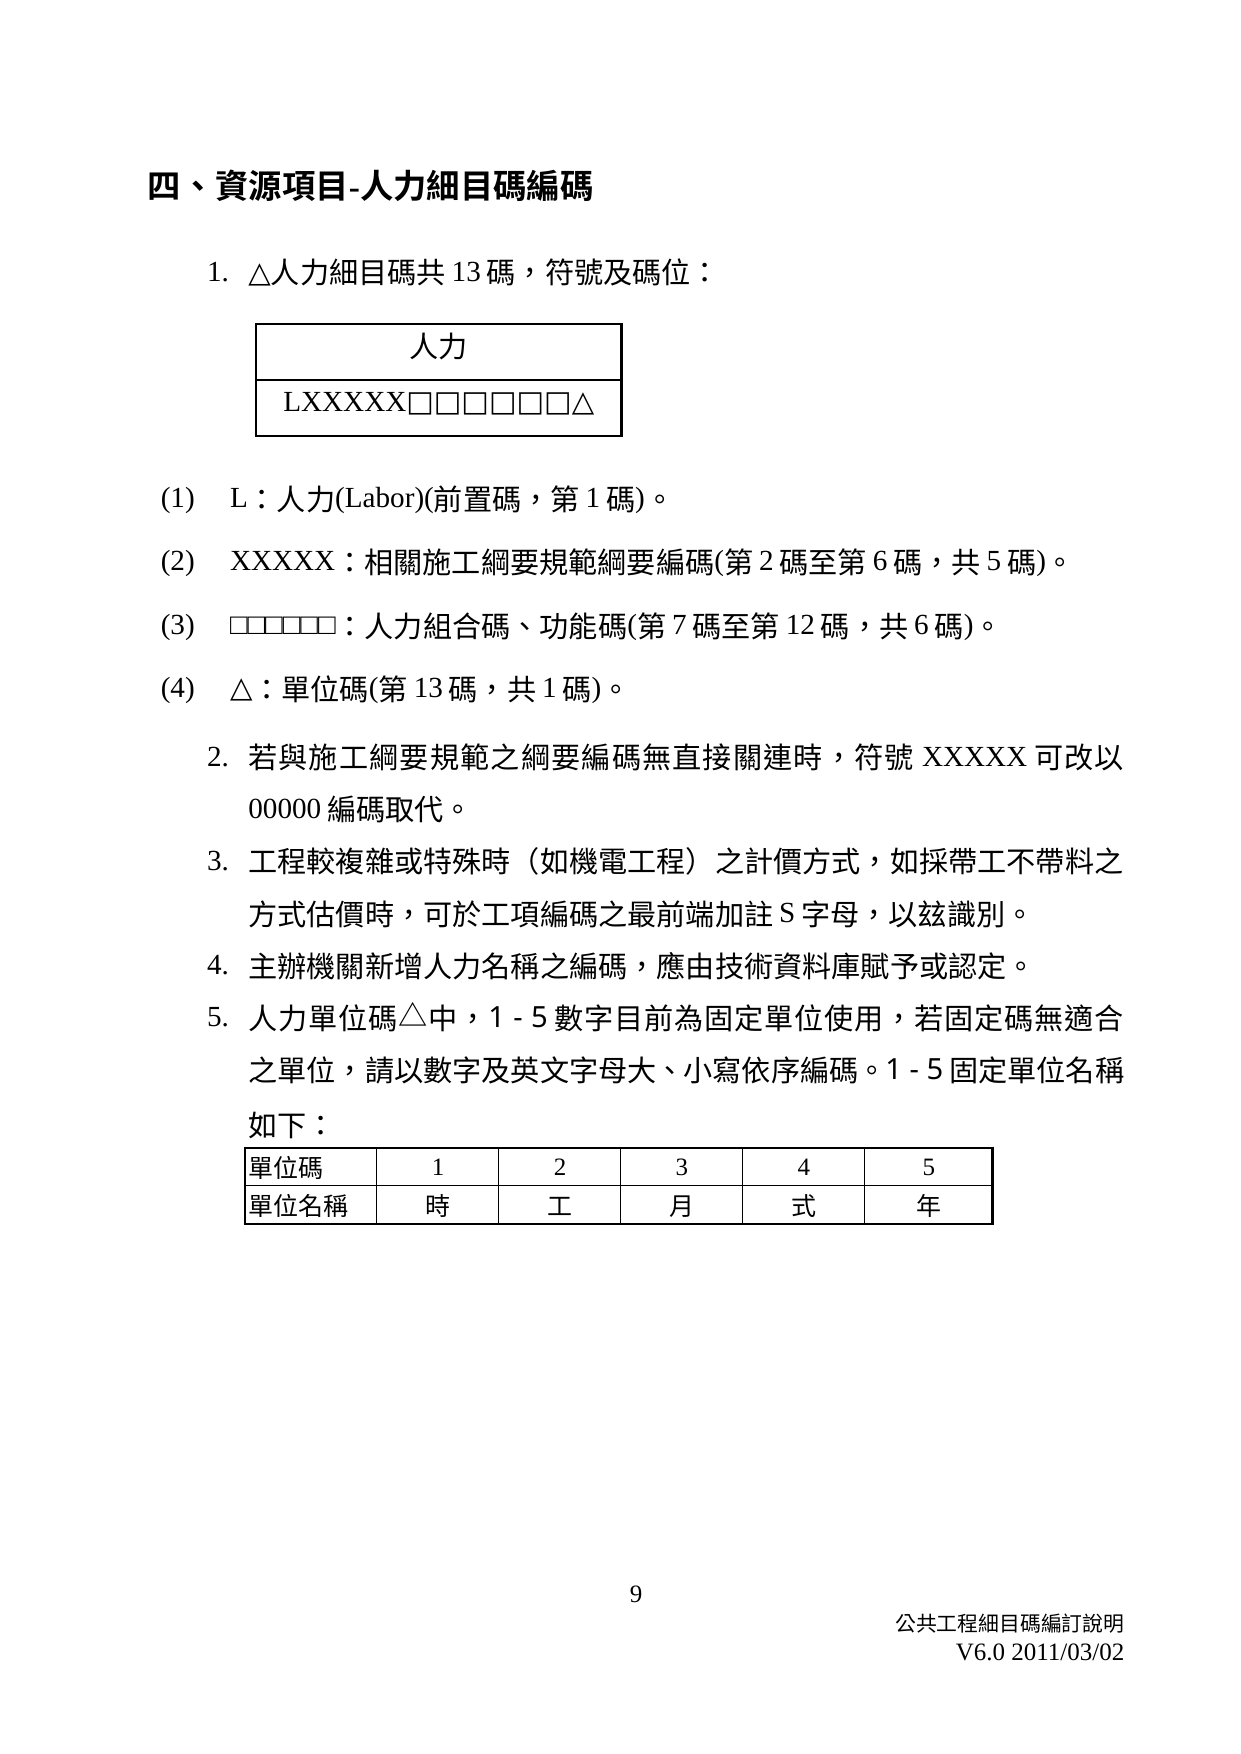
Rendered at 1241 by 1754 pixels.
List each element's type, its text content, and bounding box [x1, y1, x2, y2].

list 若與施工綱要規範之綱要編碼無直接關連時，符號XXXXX可改以00000編碼取代。 [207, 730, 1124, 834]
table_header 2 [499, 1149, 620, 1185]
list △人力細目碼共13碼，符號及碼位： [207, 245, 1124, 297]
list 資源項目-人力細目碼編碼 [148, 160, 1124, 208]
table_cell 月 [621, 1186, 742, 1222]
table_header 1 [377, 1149, 498, 1185]
table_cell 時 [377, 1186, 498, 1222]
table_cell 年 [865, 1186, 991, 1222]
table_header 單位碼 [246, 1149, 376, 1185]
table_header 3 [621, 1149, 742, 1185]
list L：人力(Labor)(前置碼，第1碼)。 [148, 297, 1124, 518]
list 工程較複雜或特殊時（如機電工程）之計價方式，如採帶工不帶料之方式估價時，可於工項編碼之最前端加註S字母，以玆識別。 [207, 834, 1124, 938]
table_header 4 [743, 1149, 864, 1185]
table_cell 工 [499, 1186, 620, 1222]
list 人力單位碼△中，1 - 5數字目前為固定單位使用，若固定碼無適合之單位，請以數字及英文字母大、小寫依序編碼。1 - 5固定單位名稱如下： [207, 990, 1124, 1147]
list 主辦機關新增人力名稱之編碼，應由技術資料庫賦予或認定。 [207, 938, 1124, 990]
table_cell 單位名稱 [246, 1186, 376, 1222]
table_header 5 [865, 1149, 991, 1185]
table_cell 式 [743, 1186, 864, 1222]
list △：單位碼(第13碼，共1碼)。 [148, 667, 1124, 709]
list XXXXX：相關施工綱要規範綱要編碼(第2碼至第6碼，共5碼)。 [148, 540, 1124, 582]
list □□□□□□：人力組合碼、功能碼(第7碼至第12碼，共6碼)。 [148, 603, 1124, 645]
